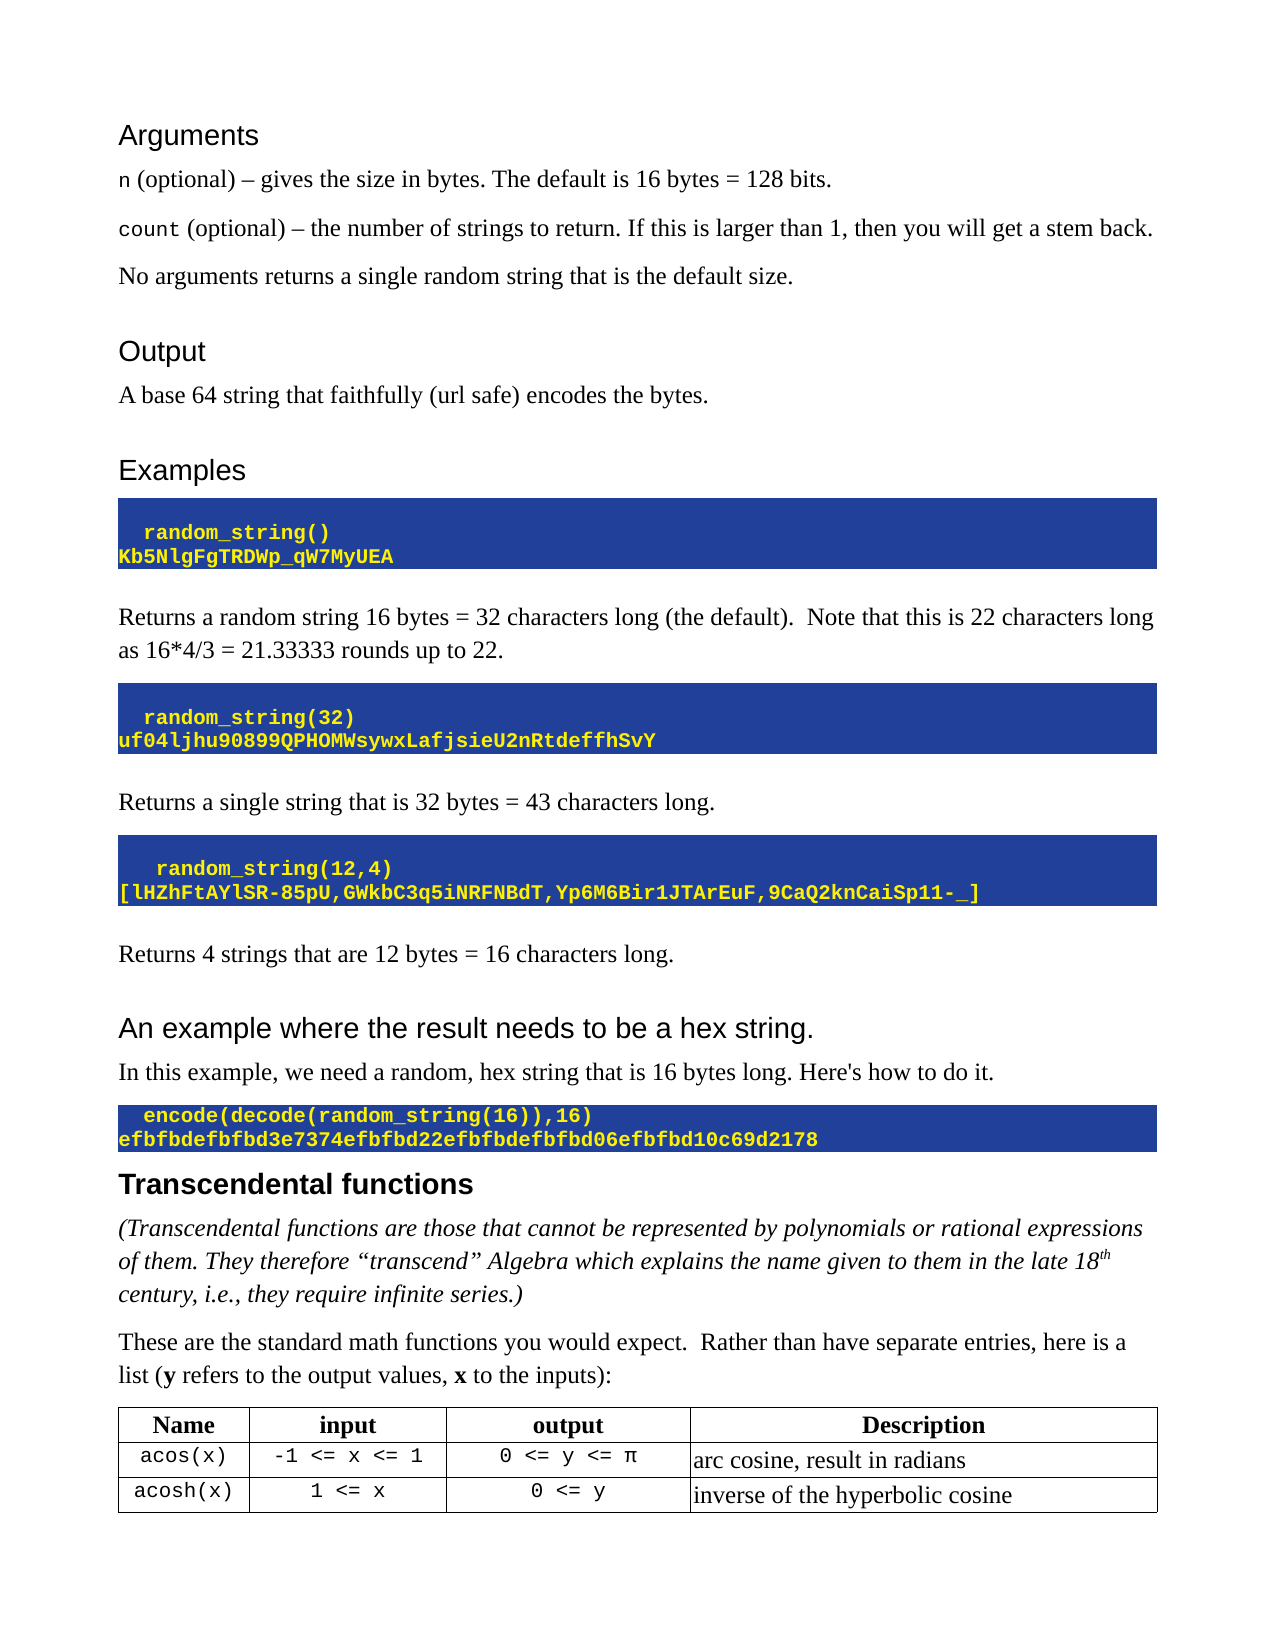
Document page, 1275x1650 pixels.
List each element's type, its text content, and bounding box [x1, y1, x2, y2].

table_cell 0 <= y <= π [447, 1443, 690, 1477]
table_header Name [119, 1408, 249, 1442]
table_cell arc cosine, result in radians [691, 1443, 1157, 1477]
text (Transcendental functions are those that cannot be represented by polynomials or rational expressions of them. They therefore “transcend” Algebra which explains the name given to them in the late 18th century, i.e., they require infinite series.) [118, 1213, 1157, 1308]
text random_string() [118, 522, 1157, 546]
text efbfbdefbfbd3e7374efbfbd22efbfbdefbfbd06efbfbd10c69d2178 [118, 1128, 1157, 1152]
table_cell inverse of the hyperbolic cosine [691, 1478, 1157, 1512]
table_header Description [691, 1408, 1157, 1442]
table_header output [447, 1408, 690, 1442]
text In this example, we need a random, hex string that is 16 bytes long. Here's how to do it. [118, 1057, 1157, 1086]
text random_string(32) [118, 707, 1157, 730]
table_cell acos(x) [119, 1443, 249, 1477]
table_cell 0 <= y [447, 1478, 690, 1512]
text encode(decode(random_string(16)),16) [118, 1105, 1157, 1128]
subtitle Transcendental functions [118, 1167, 1157, 1201]
text random_string(12,4) [118, 858, 1157, 882]
text A base 64 string that faithfully (url safe) encodes the bytes. [118, 380, 1157, 409]
table_cell acosh(x) [119, 1478, 249, 1512]
text [lHZhFtAYlSR-85pU,GWkbC3q5iNRFNBdT,Yp6M6Bir1JTArEuF,9CaQ2knCaiSp11-_] [118, 882, 1157, 906]
text count (optional) – the number of strings to return. If this is larger than 1, then you will get a stem back. [118, 213, 1157, 242]
text These are the standard math functions you would expect. Rather than have separate entries, here is a list (y refers to the output values, x to the inputs): [118, 1327, 1157, 1388]
subtitle Arguments [118, 118, 1157, 152]
table_header input [250, 1408, 446, 1442]
text Returns a single string that is 32 bytes = 43 characters long. [118, 754, 1157, 816]
text Kb5NlgFgTRDWp_qW7MyUEA [118, 546, 1157, 569]
text uf04ljhu90899QPHOMWsywxLafjsieU2nRtdeffhSvY [118, 730, 1157, 754]
table_cell -1 <= x <= 1 [250, 1443, 446, 1477]
text Returns 4 strings that are 12 bytes = 16 characters long. [118, 906, 1157, 967]
subtitle Output [118, 334, 1157, 367]
text n (optional) – gives the size in bytes. The default is 16 bytes = 128 bits. [118, 164, 1157, 194]
table_cell 1 <= x [250, 1478, 446, 1512]
text Returns a random string 16 bytes = 32 characters long (the default). Note that this is 22 characters long as 16*4/3 = 21.33333 rounds up to 22. [118, 569, 1157, 664]
text No arguments returns a single random string that is the default size. [118, 261, 1157, 290]
subtitle An example where the result needs to be a hex string. [118, 1011, 1157, 1045]
subtitle Examples [118, 452, 1157, 486]
